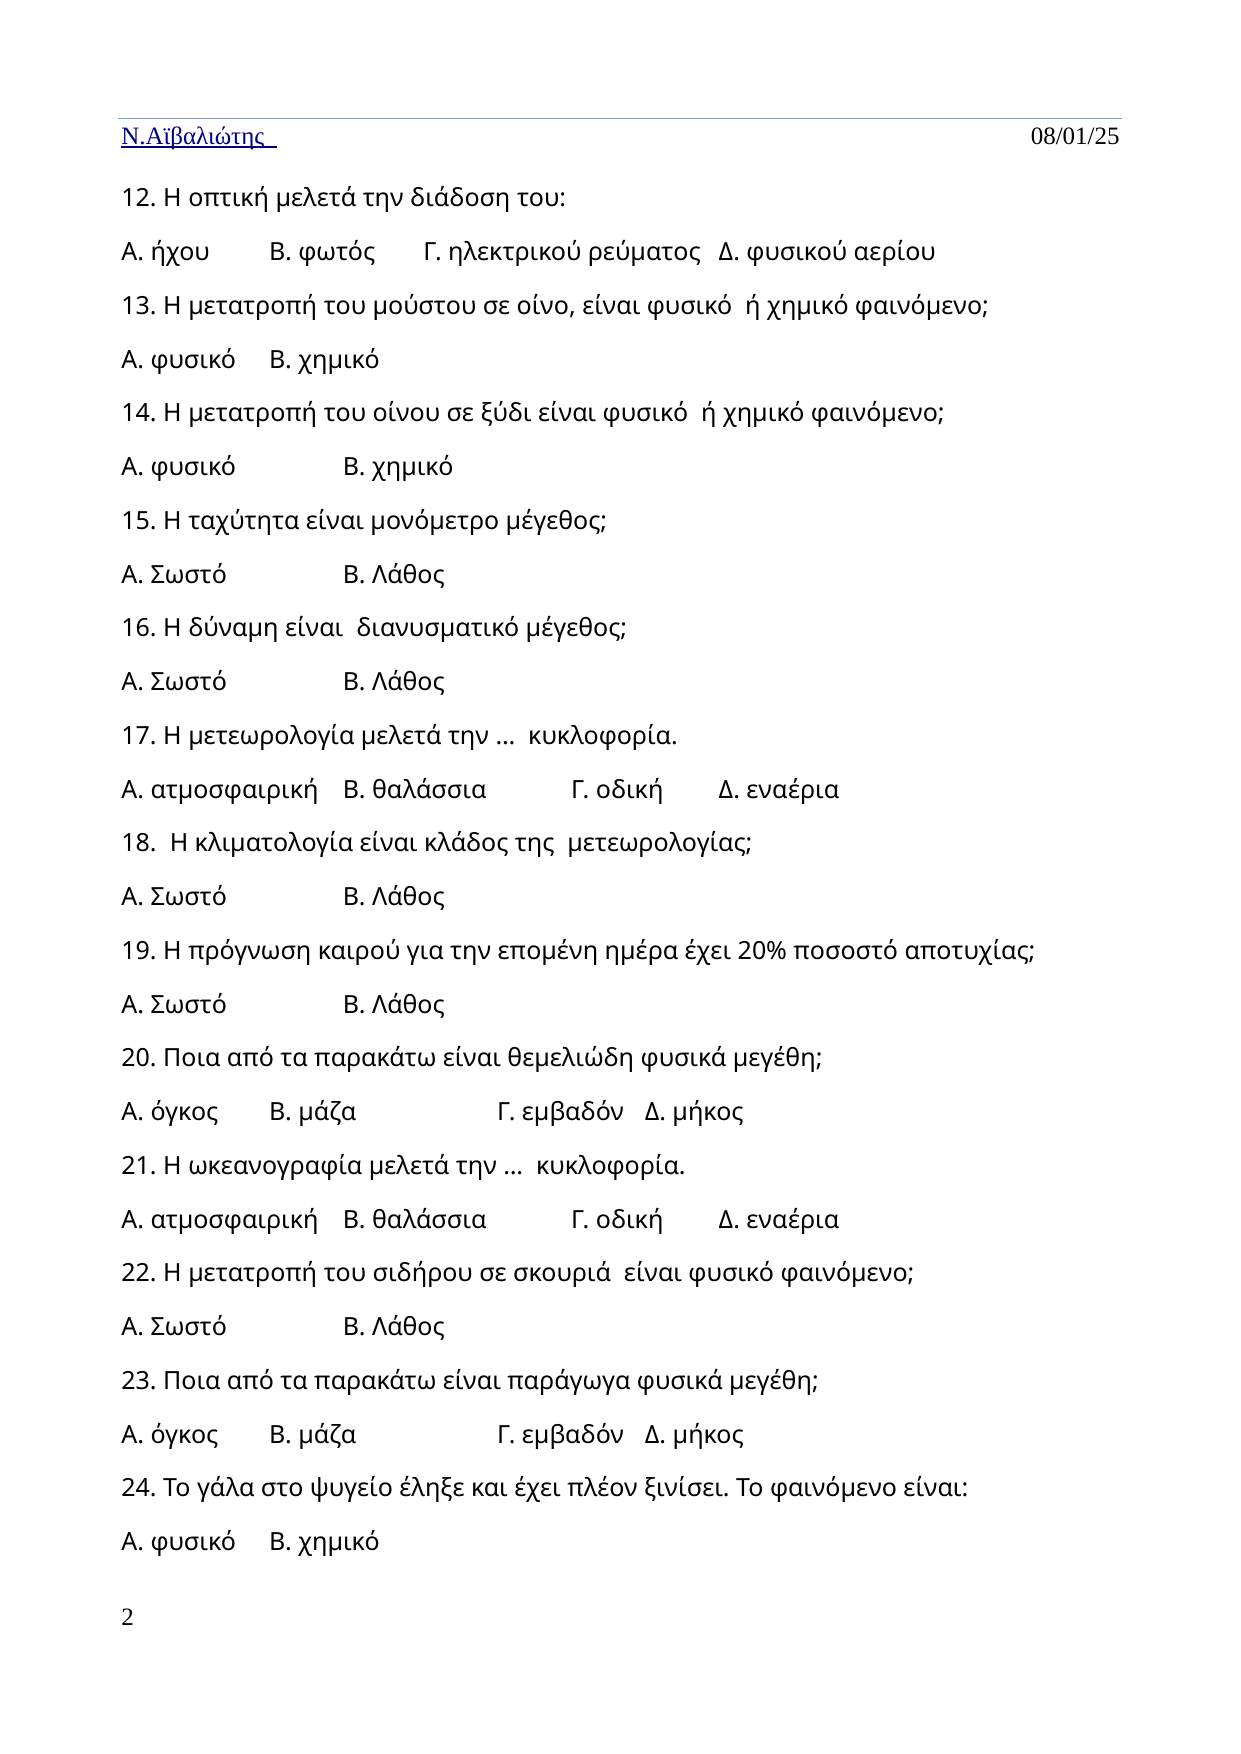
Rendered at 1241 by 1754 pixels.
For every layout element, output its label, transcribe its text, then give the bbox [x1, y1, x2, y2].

text 24. Το γάλα στο ψυγείο έληξε και έχει πλέον ξινίσει. Το φαινόμενο είναι: [121, 1470, 1119, 1504]
text Α. φυσικό Β. χημικό [121, 341, 1119, 375]
text Α. ατμοσφαιρική Β. θαλάσσια Γ. οδική Δ. εναέρια [121, 771, 1119, 805]
text Α. ατμοσφαιρική Β. θαλάσσια Γ. οδική Δ. εναέρια [121, 1201, 1119, 1235]
text 17. Η μετεωρολογία μελετά την … κυκλοφορία. [121, 717, 1119, 752]
text 13. Η μετατροπή του μούστου σε οίνο, είναι φυσικό ή χημικό φαινόμενο; [121, 287, 1119, 322]
text Α. Σωστό Β. Λάθος [121, 986, 1119, 1020]
text 21. Η ωκεανογραφία μελετά την … κυκλοφορία. [121, 1147, 1119, 1182]
text 20. Ποια από τα παρακάτω είναι θεμελιώδη φυσικά μεγέθη; [121, 1040, 1119, 1074]
text Α. ήχου Β. φωτός Γ. ηλεκτρικού ρεύματος Δ. φυσικού αερίου [121, 234, 1119, 268]
text 19. Η πρόγνωση καιρού για την επομένη ημέρα έχει 20% ποσοστό αποτυχίας; [121, 932, 1119, 967]
text 14. Η μετατροπή του οίνου σε ξύδι είναι φυσικό ή χημικό φαινόμενο; [121, 395, 1119, 429]
text Α. Σωστό Β. Λάθος [121, 1309, 1119, 1343]
text 12. Η οπτική μελετά την διάδοση του: [121, 180, 1119, 214]
text Α. Σωστό Β. Λάθος [121, 556, 1119, 590]
text Α. φυσικό Β. χημικό [121, 449, 1119, 483]
text Α. φυσικό Β. χημικό [121, 1524, 1119, 1558]
text 16. Η δύναμη είναι διανυσματικό μέγεθος; [121, 610, 1119, 644]
text Α. Σωστό Β. Λάθος [121, 664, 1119, 698]
text Α. όγκος Β. μάζα Γ. εμβαδόν Δ. μήκος [121, 1094, 1119, 1128]
text Α. Σωστό Β. Λάθος [121, 879, 1119, 913]
text 22. Η μετατροπή του σιδήρου σε σκουριά είναι φυσικό φαινόμενο; [121, 1255, 1119, 1289]
text 23. Ποια από τα παρακάτω είναι παράγωγα φυσικά μεγέθη; [121, 1362, 1119, 1397]
text 18. Η κλιματολογία είναι κλάδος της μετεωρολογίας; [121, 825, 1119, 859]
text 15. Η ταχύτητα είναι μονόμετρο μέγεθος; [121, 502, 1119, 537]
text Α. όγκος Β. μάζα Γ. εμβαδόν Δ. μήκος [121, 1416, 1119, 1450]
